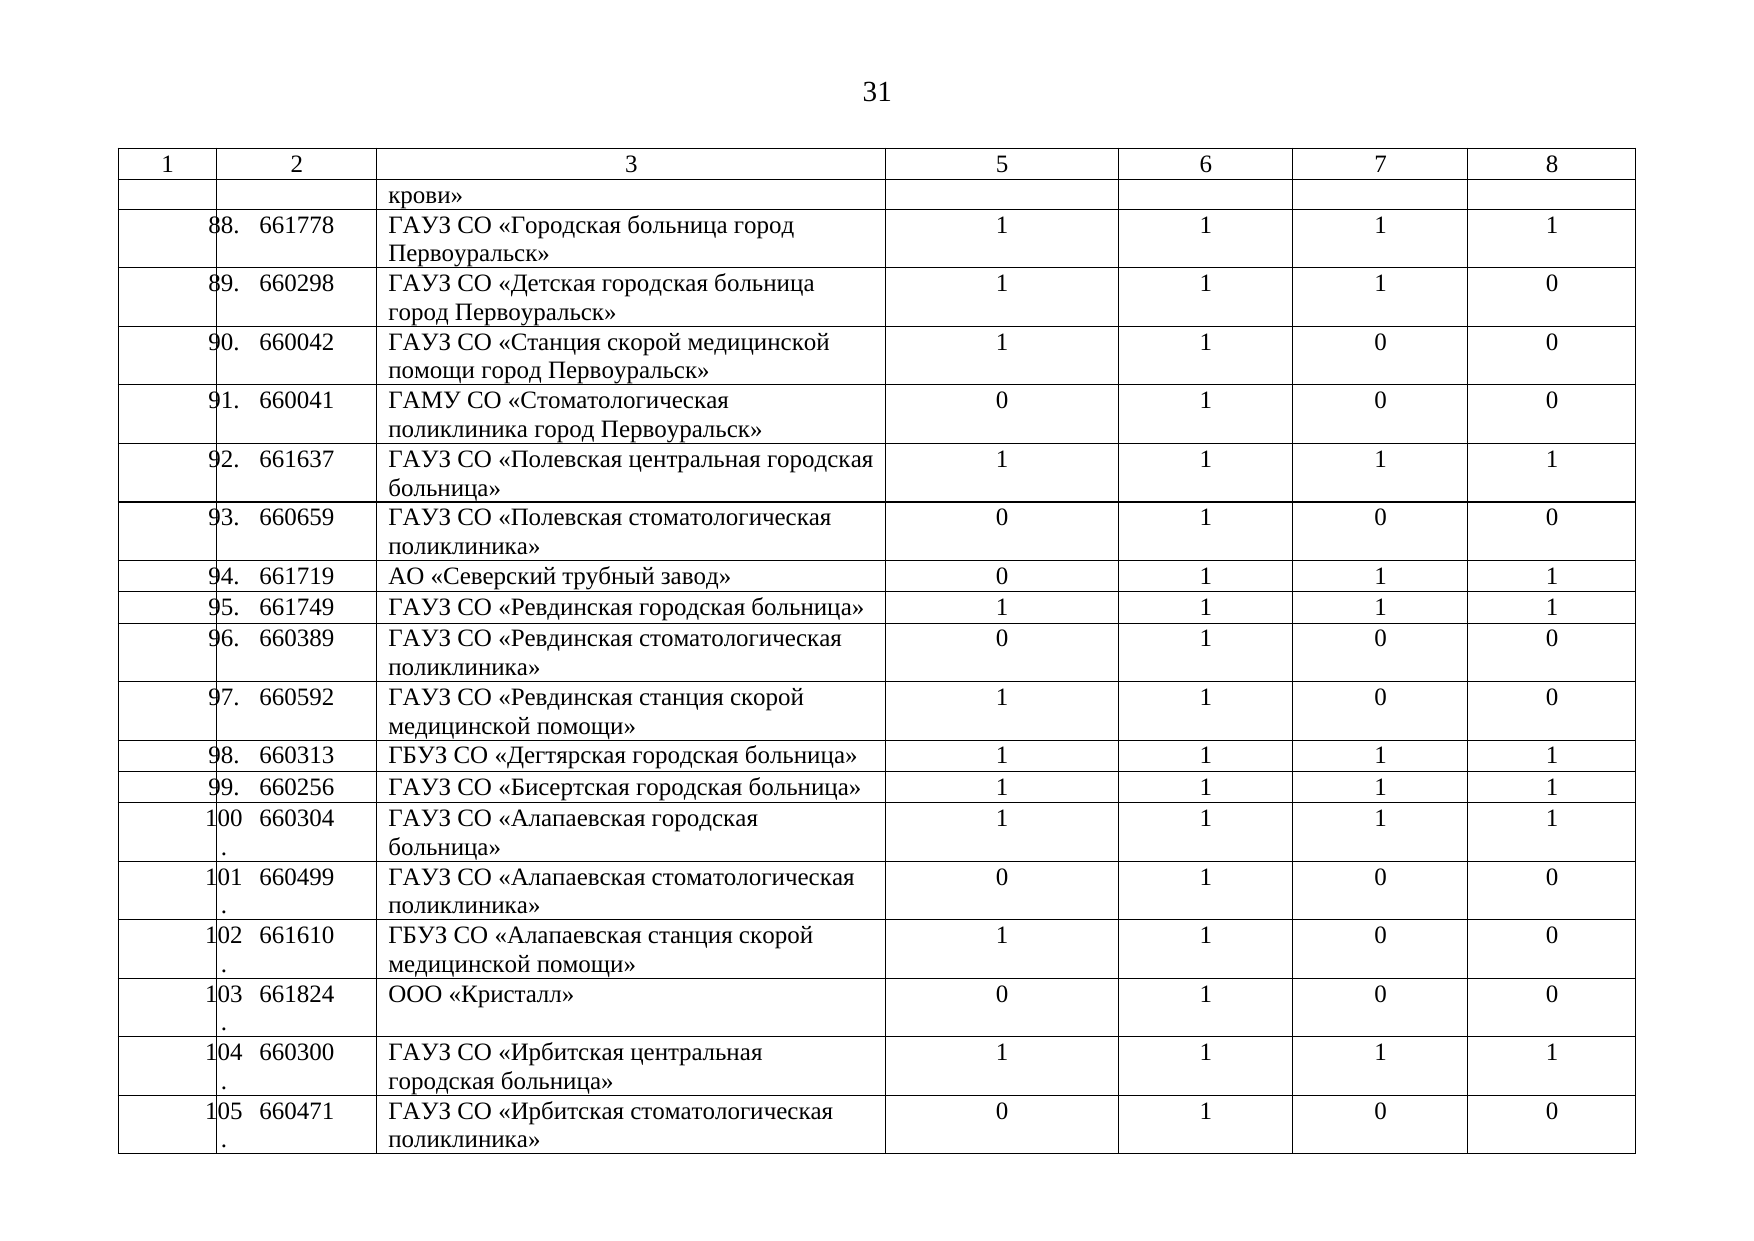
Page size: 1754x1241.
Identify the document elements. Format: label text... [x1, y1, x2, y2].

table_cell 0 [1293, 327, 1467, 384]
table_cell 0 [1468, 268, 1635, 326]
table_cell ГАУЗ СО «Детская городская больница город Первоуральск» [377, 268, 885, 326]
table_cell 661637 [217, 444, 376, 501]
table_cell 1 [1119, 327, 1292, 384]
table_cell ГАУЗ СО «Бисертская городская больница» [377, 772, 885, 802]
table_cell 1 [886, 268, 1118, 326]
table_cell 660300 [217, 1037, 376, 1095]
table_header 8 [1468, 149, 1635, 179]
table_cell [119, 772, 216, 802]
table_cell 0 [1293, 385, 1467, 443]
table_header 3 [377, 149, 885, 179]
table_header 2 [217, 149, 376, 179]
table_cell 1 [1119, 210, 1292, 267]
table_cell [886, 180, 1118, 209]
table_cell 0 [886, 979, 1118, 1036]
table_cell [1468, 180, 1635, 209]
table_cell 660592 [217, 682, 376, 739]
table_cell 1 [1468, 741, 1635, 771]
table_cell 0 [1293, 682, 1467, 739]
table_cell 1 [1468, 592, 1635, 622]
table_cell 1 [1119, 268, 1292, 326]
table_cell 1 [1468, 1037, 1635, 1095]
table_cell ГАУЗ СО «Полевская центральная городская больница» [377, 444, 885, 501]
table_cell ГАУЗ СО «Ревдинская стоматологическая поликлиника» [377, 624, 885, 681]
table_cell 1 [1293, 803, 1467, 861]
table_cell [119, 803, 216, 861]
table_cell 0 [1293, 920, 1467, 978]
table_header 7 [1293, 149, 1467, 179]
table_cell 0 [1293, 624, 1467, 681]
table_cell 1 [886, 592, 1118, 622]
table_cell 0 [886, 624, 1118, 681]
table_cell 1 [1119, 803, 1292, 861]
table_cell [119, 1096, 216, 1153]
table_cell ГАУЗ СО «Станция скорой медицинской помощи город Первоуральск» [377, 327, 885, 384]
table_cell 1 [1468, 210, 1635, 267]
table_cell [1293, 180, 1467, 209]
table_cell ГАУЗ СО «Городская больница город Первоуральск» [377, 210, 885, 267]
table_header 5 [886, 149, 1118, 179]
table_cell [119, 268, 216, 326]
table_cell крови» [377, 180, 885, 209]
table_cell ГАУЗ СО «Ирбитская центральная городская больница» [377, 1037, 885, 1095]
table_cell ГБУЗ СО «Дегтярская городская больница» [377, 741, 885, 771]
table_cell 660042 [217, 327, 376, 384]
table_cell [217, 180, 376, 209]
table_cell 0 [1468, 682, 1635, 739]
table_cell 1 [1468, 444, 1635, 501]
table_cell [119, 385, 216, 443]
table_cell [119, 979, 216, 1036]
table_cell 0 [1293, 503, 1467, 560]
table_cell 1 [1119, 772, 1292, 802]
table_cell 0 [886, 385, 1118, 443]
table_cell 0 [1468, 1096, 1635, 1153]
table_cell 1 [886, 1037, 1118, 1095]
table_cell 1 [1119, 624, 1292, 681]
table_cell 1 [1293, 741, 1467, 771]
table_cell 0 [886, 503, 1118, 560]
table_cell 1 [1119, 444, 1292, 501]
table_cell 1 [1119, 1037, 1292, 1095]
table_cell 1 [1293, 561, 1467, 591]
table_cell 1 [1293, 772, 1467, 802]
table_cell 1 [1119, 862, 1292, 919]
table_cell [119, 180, 216, 209]
table_cell 1 [1119, 503, 1292, 560]
table_cell [119, 210, 216, 267]
table_cell 1 [1119, 920, 1292, 978]
table_cell 660313 [217, 741, 376, 771]
table_cell 1 [1119, 561, 1292, 591]
table_header 1 [119, 149, 216, 179]
table_cell ГАМУ СО «Стоматологическая поликлиника город Первоуральск» [377, 385, 885, 443]
table_cell 1 [886, 210, 1118, 267]
table_cell 1 [1293, 444, 1467, 501]
table_cell ГАУЗ СО «Алапаевская стоматологическая поликлиника» [377, 862, 885, 919]
table_cell ГАУЗ СО «Полевская стоматологическая поликлиника» [377, 503, 885, 560]
table_cell 660389 [217, 624, 376, 681]
table_cell ГАУЗ СО «Ирбитская стоматологическая поликлиника» [377, 1096, 885, 1153]
table_cell 660256 [217, 772, 376, 802]
table_cell АО «Северский трубный завод» [377, 561, 885, 591]
table_cell [119, 561, 216, 591]
table_cell 0 [1468, 327, 1635, 384]
table_cell 1 [1468, 772, 1635, 802]
table_cell [1119, 180, 1292, 209]
table_cell ГБУЗ СО «Алапаевская станция скорой медицинской помощи» [377, 920, 885, 978]
table_cell 0 [886, 862, 1118, 919]
table_cell 660304 [217, 803, 376, 861]
table_cell ООО «Кристалл» [377, 979, 885, 1036]
table_cell 1 [886, 682, 1118, 739]
table_cell 1 [1293, 592, 1467, 622]
table_cell 661824 [217, 979, 376, 1036]
table_cell 1 [1119, 592, 1292, 622]
table_header 6 [1119, 149, 1292, 179]
table_cell 1 [1293, 268, 1467, 326]
table_cell 0 [1468, 624, 1635, 681]
table_cell 660659 [217, 503, 376, 560]
table_cell 1 [886, 444, 1118, 501]
table_cell 1 [886, 741, 1118, 771]
table_cell 0 [1293, 1096, 1467, 1153]
table_cell ГАУЗ СО «Алапаевская городская больница» [377, 803, 885, 861]
table_cell 0 [886, 561, 1118, 591]
table_cell 661778 [217, 210, 376, 267]
table_cell [119, 503, 216, 560]
table_cell 660298 [217, 268, 376, 326]
table_cell 661749 [217, 592, 376, 622]
table_cell [119, 327, 216, 384]
table_cell 1 [1293, 1037, 1467, 1095]
table_cell 0 [1293, 979, 1467, 1036]
table_cell 1 [1119, 1096, 1292, 1153]
table_cell 661610 [217, 920, 376, 978]
table_cell [119, 592, 216, 622]
table_cell 1 [886, 327, 1118, 384]
table_cell 1 [886, 920, 1118, 978]
table_cell 0 [1468, 979, 1635, 1036]
table_cell [119, 920, 216, 978]
table_cell 1 [1468, 561, 1635, 591]
table_cell 1 [886, 803, 1118, 861]
table_cell 0 [1468, 862, 1635, 919]
table_cell 1 [886, 772, 1118, 802]
table_cell [119, 741, 216, 771]
table_cell 0 [1468, 385, 1635, 443]
table_cell 1 [1468, 803, 1635, 861]
table_cell 1 [1119, 741, 1292, 771]
table_cell 0 [1468, 503, 1635, 560]
table_cell [119, 444, 216, 501]
table_cell 0 [1468, 920, 1635, 978]
table_cell 660041 [217, 385, 376, 443]
table_cell 0 [1293, 862, 1467, 919]
table_cell 1 [1119, 682, 1292, 739]
table_cell 661719 [217, 561, 376, 591]
table_cell ГАУЗ СО «Ревдинская станция скорой медицинской помощи» [377, 682, 885, 739]
table_cell [119, 624, 216, 681]
table_cell 1 [1293, 210, 1467, 267]
table_cell [119, 862, 216, 919]
table_cell 0 [886, 1096, 1118, 1153]
table_cell ГАУЗ СО «Ревдинская городская больница» [377, 592, 885, 622]
table_cell [119, 1037, 216, 1095]
table_cell [119, 682, 216, 739]
table_cell 1 [1119, 385, 1292, 443]
table_cell 660471 [217, 1096, 376, 1153]
table_cell 1 [1119, 979, 1292, 1036]
table_cell 660499 [217, 862, 376, 919]
